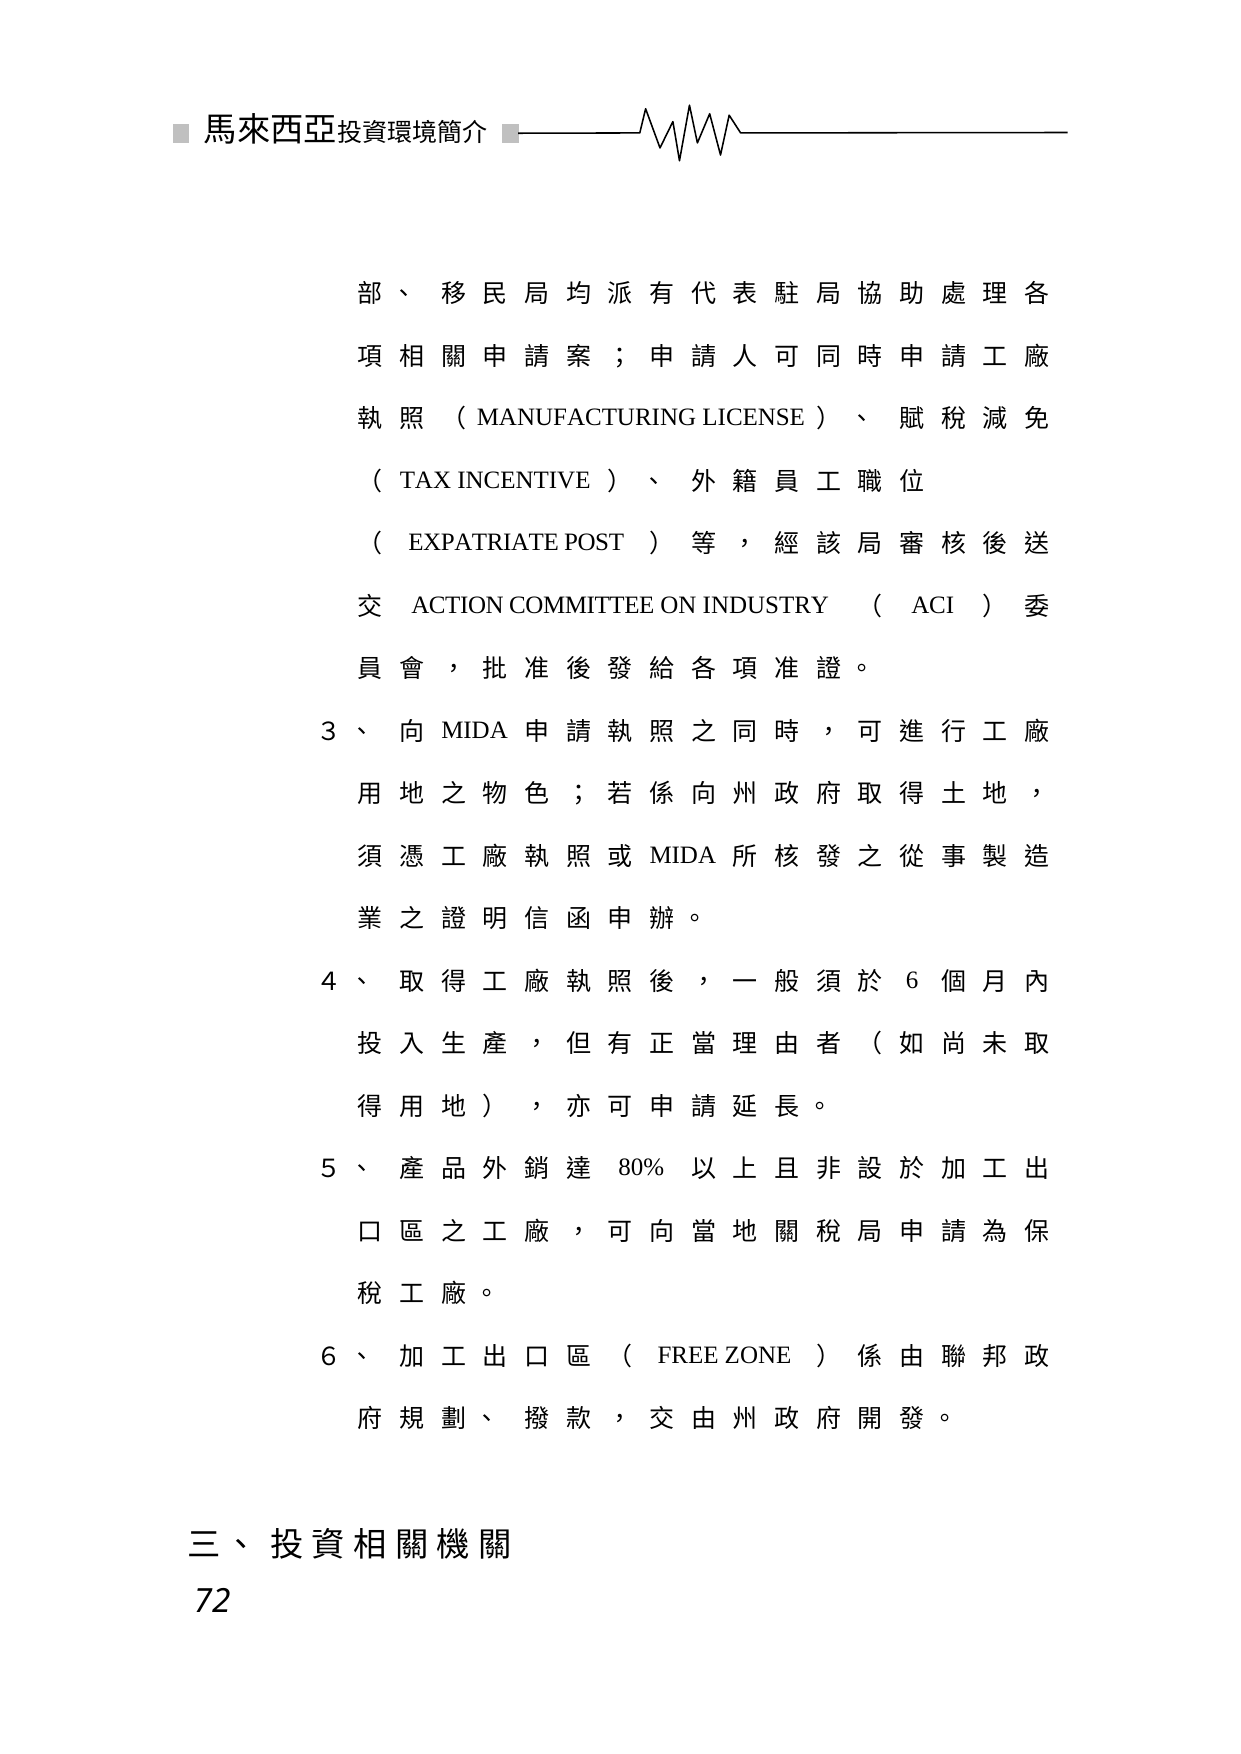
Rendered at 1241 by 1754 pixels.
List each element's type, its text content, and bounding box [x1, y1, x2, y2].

text 三、投資相關機關 [183, 1500, 1058, 1563]
text ４、取得工廠執照後，一般須於6個月內投入生產，但有正當理由者（如尚未取得用地），亦可申請延長。 [281, 938, 1058, 1125]
text ６、加工出口區（FREE ZONE）係由聯邦政府規劃、撥款，交由州政府開發。 [281, 1313, 1058, 1438]
text ３、向MIDA申請執照之同時，可進行工廠用地之物色；若係向州政府取得土地，須憑工廠執照或MIDA所核發之從事製造業之證明信函申辦。 [281, 688, 1058, 938]
text ５、產品外銷達80%以上且非設於加工出口區之工廠，可向當地關稅局申請為保稅工廠。 [281, 1125, 1058, 1313]
text 部、移民局均派有代表駐局協助處理各項相關申請案；申請人可同時申請工廠執照（MANUFACTURING LICENSE）、賦稅減免（TAX INCENTIVE）、外籍員工職位（EXPATRIATE POST）等，經該局審核後送交ACTION COMMITTEE ON INDUSTRY（ACI）委員會，批准後發給各項准證。 [281, 250, 1058, 688]
